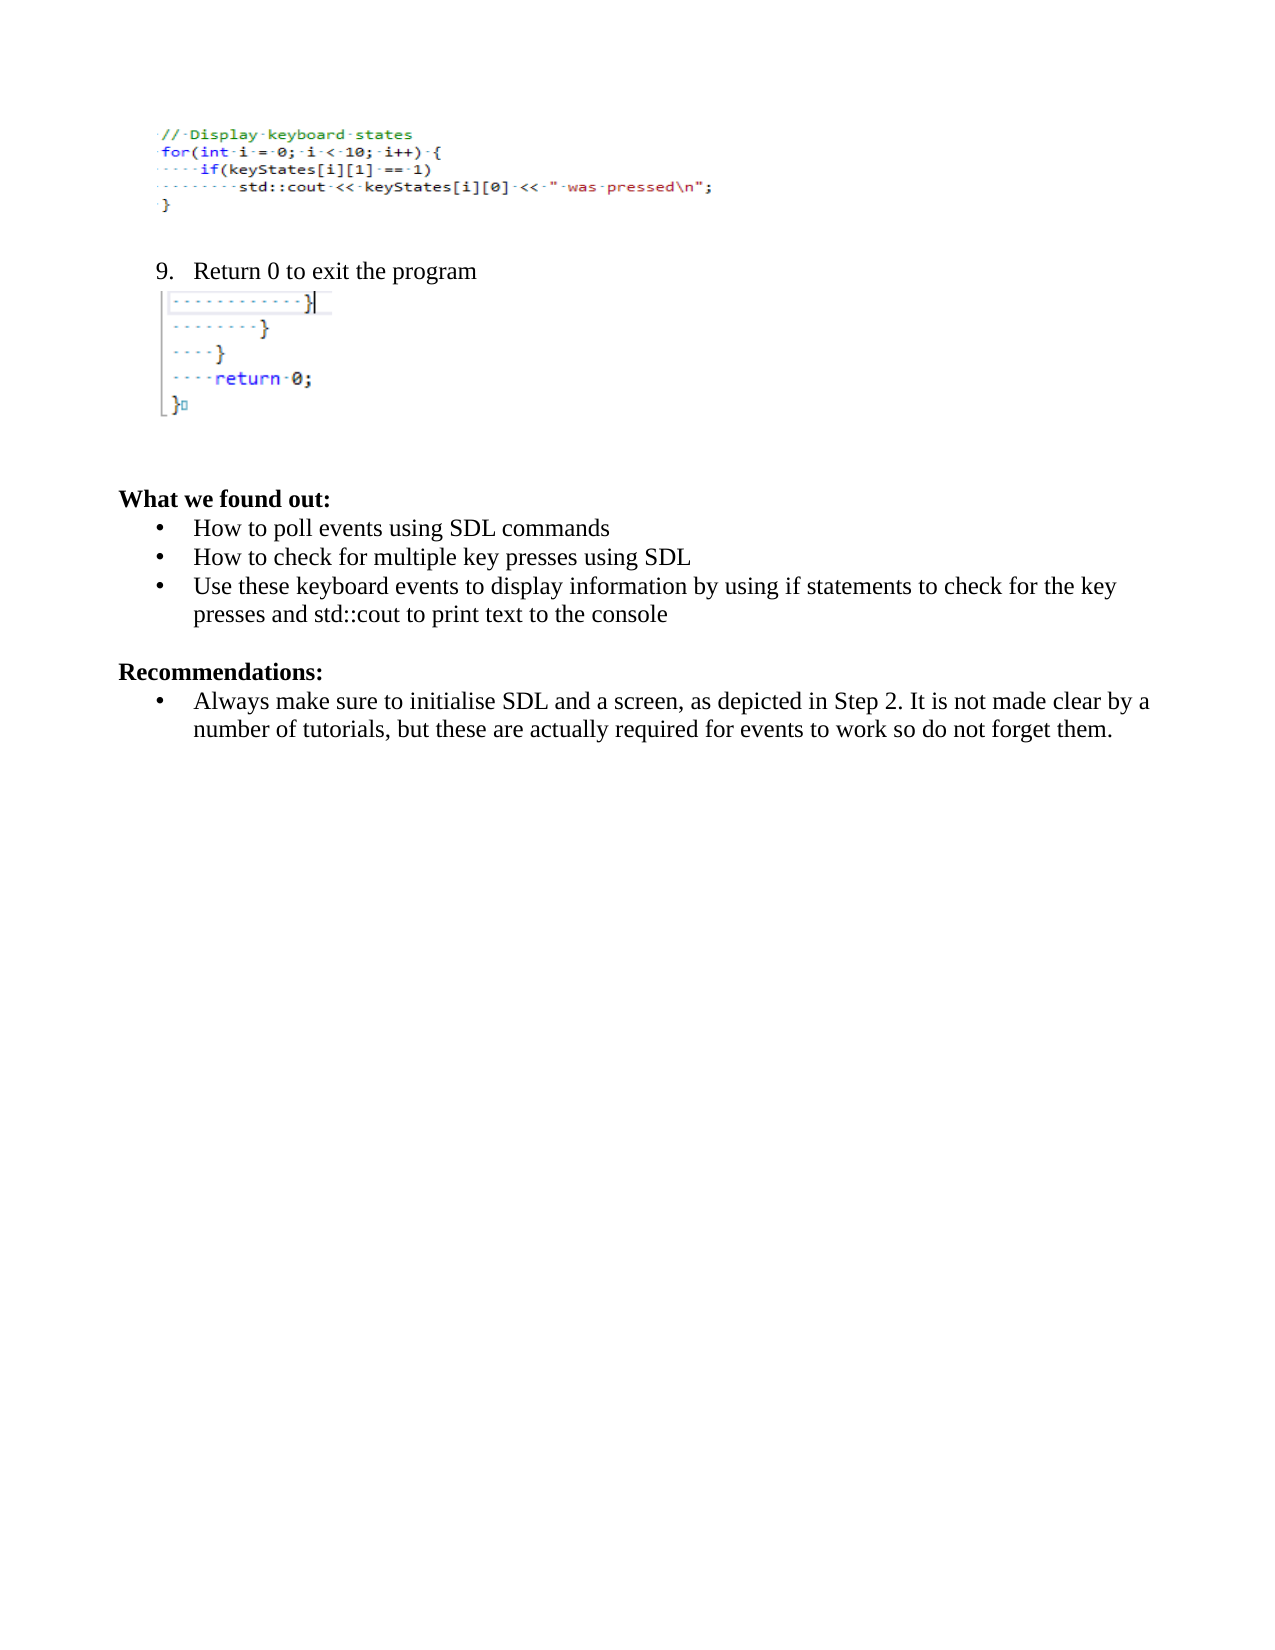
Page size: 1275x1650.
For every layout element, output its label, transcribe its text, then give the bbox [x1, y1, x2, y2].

list How to check for multiple key presses using SDL [156, 542, 1157, 571]
picture [158, 291, 333, 423]
list Always make sure to initialise SDL and a screen, as depicted in Step 2. It is not made clear by a number of tutorials, but these are actually required for events to work so do not forget them. [156, 686, 1157, 743]
list Recommendations: [118, 657, 1157, 686]
list Return 0 to exit the program [156, 256, 1157, 285]
picture [157, 126, 729, 223]
list Use these keyboard events to display information by using if statements to check for the key presses and std::cout to print text to the console [156, 571, 1157, 628]
list How to poll events using SDL commands [156, 513, 1157, 542]
text What we found out: [118, 484, 1157, 513]
